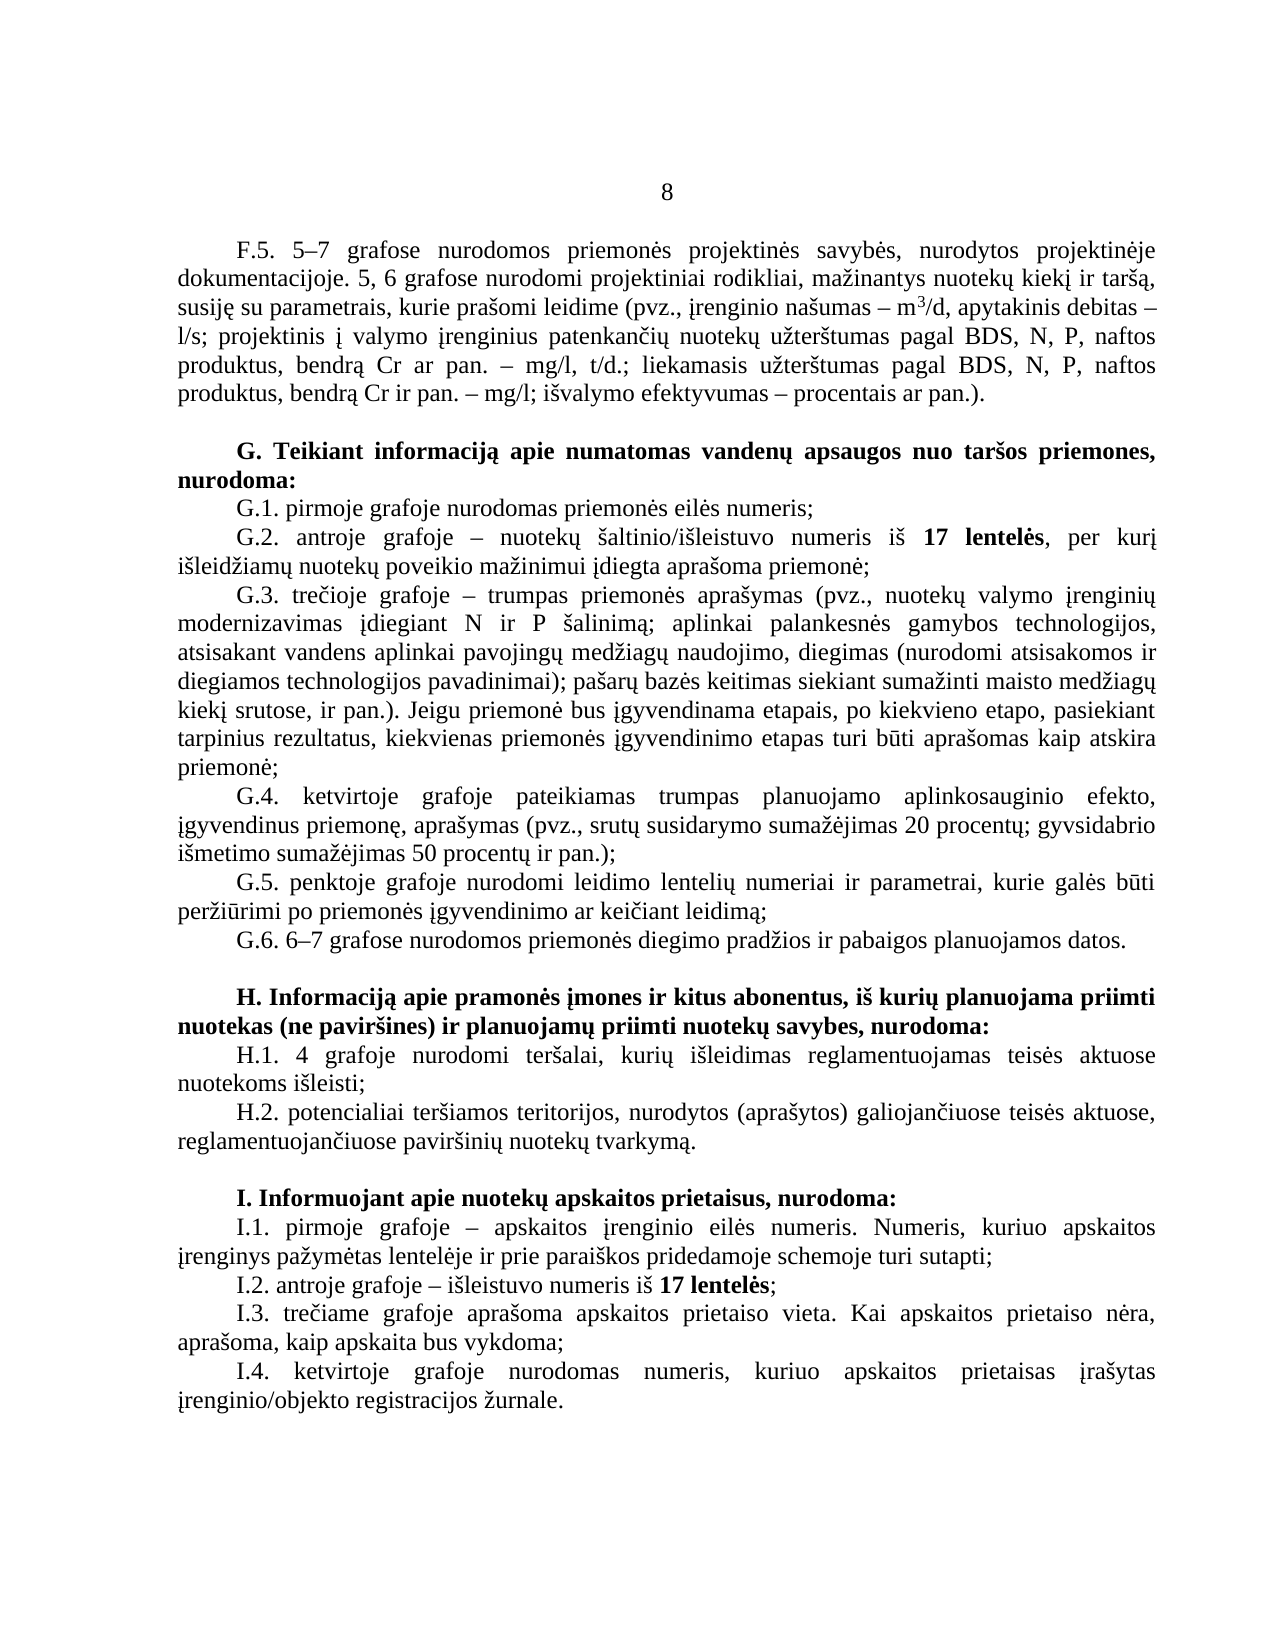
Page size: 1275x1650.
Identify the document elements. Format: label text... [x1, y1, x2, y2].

text I.3. trečiame grafoje aprašoma apskaitos prietaiso vieta. Kai apskaitos prietaiso nėra, aprašoma, kaip apskaita bus vykdoma; [177, 1298, 1157, 1356]
text I. Informuojant apie nuotekų apskaitos prietaisus, nurodoma: [177, 1183, 1157, 1212]
text I.2. antroje grafoje – išleistuvo numeris iš 17 lentelės; [177, 1270, 1157, 1298]
text G.6. 6–7 grafose nurodomos priemonės diegimo pradžios ir pabaigos planuojamos datos. [177, 925, 1157, 953]
text G.2. antroje grafoje – nuotekų šaltinio/išleistuvo numeris iš 17 lentelės, per kurį išleidžiamų nuotekų poveikio mažinimui įdiegta aprašoma priemonė; [177, 522, 1157, 580]
text F.5. 5–7 grafose nurodomos priemonės projektinės savybės, nurodytos projektinėje dokumentacijoje. 5, 6 grafose nurodomi projektiniai rodikliai, mažinantys nuotekų kiekį ir taršą, susiję su parametrais, kurie prašomi leidime (pvz., įrenginio našumas – m3/d, apytakinis debitas – l/s; projektinis į valymo įrenginius patenkančių nuotekų užterštumas pagal BDS, N, P, naftos produktus, bendrą Cr ar pan. – mg/l, t/d.; liekamasis užterštumas pagal BDS, N, P, naftos produktus, bendrą Cr ir pan. – mg/l; išvalymo efektyvumas – procentais ar pan.). [177, 235, 1157, 407]
text G. Teikiant informaciją apie numatomas vandenų apsaugos nuo taršos priemones, nurodoma: [177, 436, 1157, 493]
text G.4. ketvirtoje grafoje pateikiamas trumpas planuojamo aplinkosauginio efekto, įgyvendinus priemonę, aprašymas (pvz., srutų susidarymo sumažėjimas 20 procentų; gyvsidabrio išmetimo sumažėjimas 50 procentų ir pan.); [177, 781, 1157, 867]
text I.1. pirmoje grafoje – apskaitos įrenginio eilės numeris. Numeris, kuriuo apskaitos įrenginys pažymėtas lentelėje ir prie paraiškos pridedamoje schemoje turi sutapti; [177, 1212, 1157, 1270]
text H. Informaciją apie pramonės įmones ir kitus abonentus, iš kurių planuojama priimti nuotekas (ne paviršines) ir planuojamų priimti nuotekų savybes, nurodoma: [177, 982, 1157, 1040]
text G.1. pirmoje grafoje nurodomas priemonės eilės numeris; [177, 493, 1157, 522]
text H.2. potencialiai teršiamos teritorijos, nurodytos (aprašytos) galiojančiuose teisės aktuose, reglamentuojančiuose paviršinių nuotekų tvarkymą. [177, 1097, 1157, 1155]
text G.3. trečioje grafoje – trumpas priemonės aprašymas (pvz., nuotekų valymo įrenginių modernizavimas įdiegiant N ir P šalinimą; aplinkai palankesnės gamybos technologijos, atsisakant vandens aplinkai pavojingų medžiagų naudojimo, diegimas (nurodomi atsisakomos ir diegiamos technologijos pavadinimai); pašarų bazės keitimas siekiant sumažinti maisto medžiagų kiekį srutose, ir pan.). Jeigu priemonė bus įgyvendinama etapais, po kiekvieno etapo, pasiekiant tarpinius rezultatus, kiekvienas priemonės įgyvendinimo etapas turi būti aprašomas kaip atskira priemonė; [177, 580, 1157, 781]
text I.4. ketvirtoje grafoje nurodomas numeris, kuriuo apskaitos prietaisas įrašytas įrenginio/objekto registracijos žurnale. [177, 1356, 1157, 1413]
text G.5. penktoje grafoje nurodomi leidimo lentelių numeriai ir parametrai, kurie galės būti peržiūrimi po priemonės įgyvendinimo ar keičiant leidimą; [177, 867, 1157, 925]
text H.1. 4 grafoje nurodomi teršalai, kurių išleidimas reglamentuojamas teisės aktuose nuotekoms išleisti; [177, 1040, 1157, 1097]
